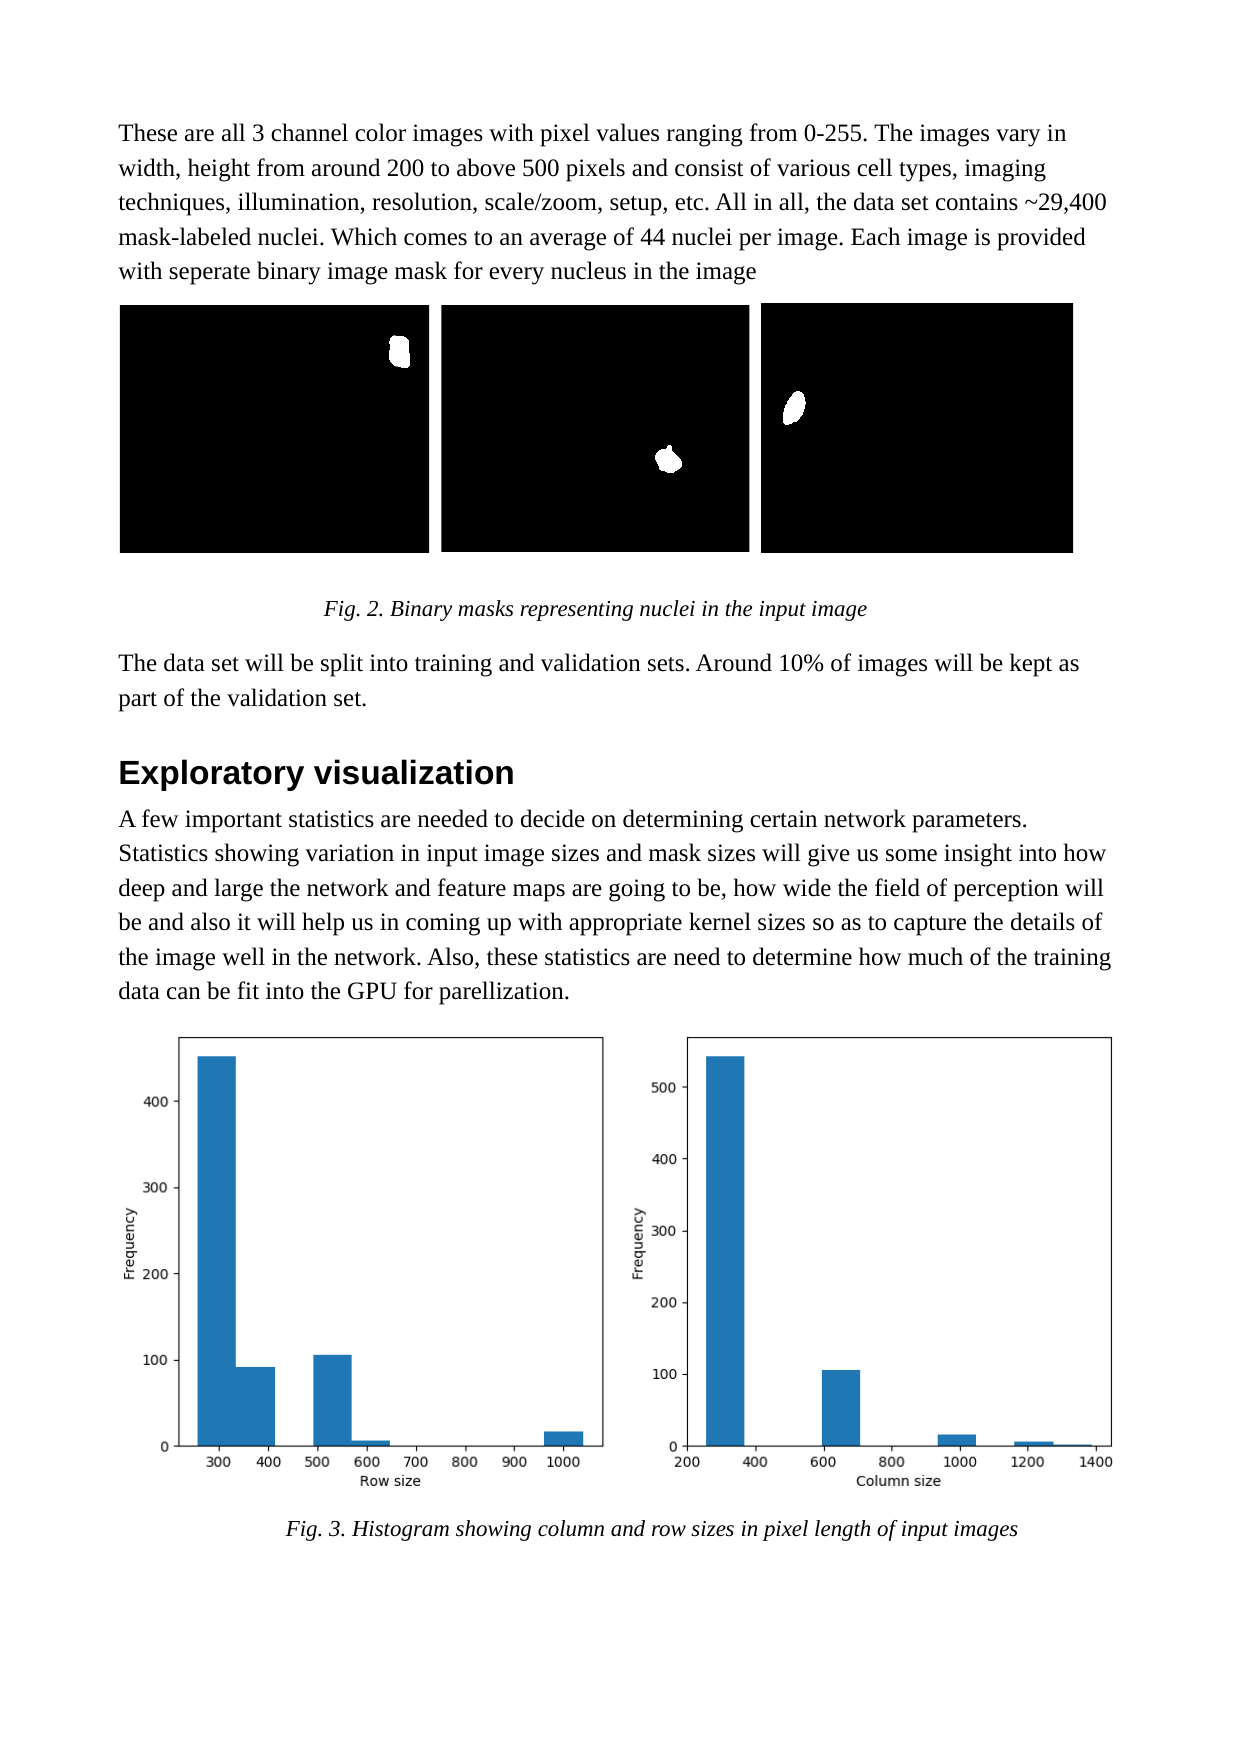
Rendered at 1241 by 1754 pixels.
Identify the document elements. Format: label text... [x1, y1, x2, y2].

picture [441, 305, 750, 552]
picture [118, 1025, 1123, 1491]
text A few important statistics are needed to decide on determining certain network parameters. Statistics showing variation in input image sizes and mask sizes will give us some insight into how deep and large the network and feature maps are going to be, how wide the field of perception will be and also it will help us in coming up with appropriate kernel sizes so as to capture the details of the image well in the network. Also, these statistics are need to determine how much of the training data can be fit into the GPU for parellization. [118, 804, 1122, 1005]
subtitle Exploratory visualization [118, 753, 1122, 792]
text The data set will be split into training and validation sets. Around 10% of images will be kept as part of the validation set. [118, 648, 1122, 712]
picture [761, 303, 1074, 553]
text These are all 3 channel color images with pixel values ranging from 0-255. The images vary in width, height from around 200 to above 500 pixels and consist of various cell types, imaging techniques, illumination, resolution, scale/zoom, setup, etc. All in all, the data set contains ~29,400 mask-labeled nuclei. Which comes to an average of 44 nuclei per image. Each image is provided with seperate binary image mask for every nucleus in the image [118, 118, 1122, 285]
picture [119, 305, 430, 553]
